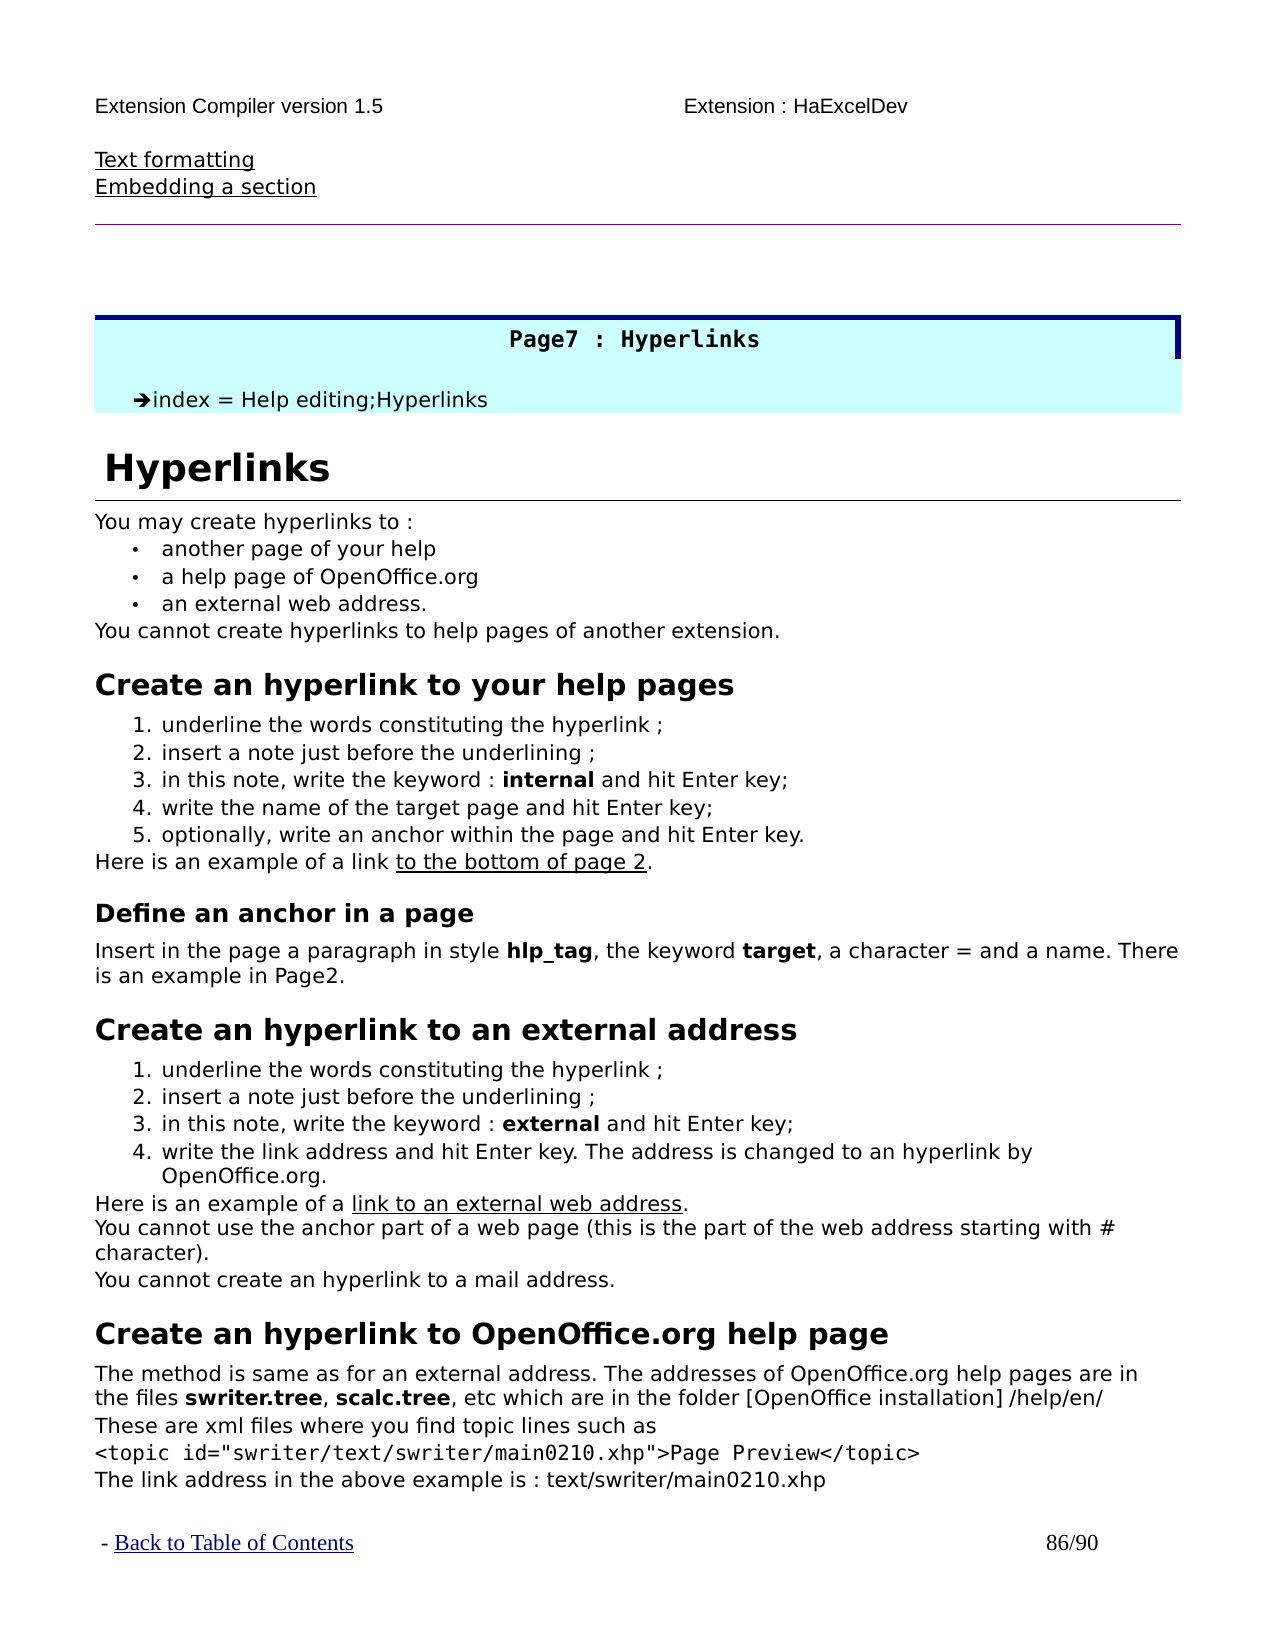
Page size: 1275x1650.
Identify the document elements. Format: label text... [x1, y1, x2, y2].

list in this note, write the keyword : internal and hit Enter key; [132, 768, 1181, 793]
list write the name of the target page and hit Enter key; [132, 796, 1181, 820]
text Create an hyperlink to an external address [94, 1013, 1181, 1047]
text Define an anchor in a page [94, 899, 1181, 928]
text The link address in the above example is : text/swriter/main0210.xhp [94, 1468, 1181, 1493]
list another page of your help [132, 537, 1181, 562]
list insert a note just before the underlining ; [132, 1085, 1181, 1109]
text You may create hyperlinks to : [94, 510, 1181, 534]
text These are xml files where you find topic lines such as [94, 1414, 1181, 1438]
text <topic id="swriter/text/swriter/main0210.xhp">Page Preview</topic> [94, 1441, 1181, 1466]
list index = Help editing;Hyperlinks [94, 388, 1181, 413]
text Here is an example of a link to the bottom of page 2. [94, 850, 1181, 875]
list a help page of OpenOffice.org [132, 565, 1181, 589]
list write the link address and hit Enter key. The address is changed to an hyperlink by OpenOffice.org. [132, 1140, 1181, 1189]
list underline the words constituting the hyperlink ; [132, 713, 1181, 738]
text The method is same as for an external address. The addresses of OpenOffice.org help pages are in the files swriter.tree, scalc.tree, etc which are in the folder [OpenOffice installation] /help/en/ [94, 1362, 1181, 1411]
text Text formatting [94, 147, 1181, 172]
text Create an hyperlink to OpenOffice.org help page [94, 1317, 1181, 1351]
list in this note, write the keyword : external and hit Enter key; [132, 1112, 1181, 1137]
text You cannot create an hyperlink to a mail address. [94, 1268, 1181, 1292]
text Insert in the page a paragraph in style hlp_tag, the keyword target, a character = and a name. There is an example in Page2. [94, 939, 1181, 988]
list an external web address. [132, 592, 1181, 617]
text Create an hyperlink to your help pages [94, 669, 1181, 703]
list insert a note just before the underlining ; [132, 741, 1181, 765]
list underline the words constituting the hyperlink ; [132, 1057, 1181, 1082]
list optionally, write an anchor within the page and hit Enter key. [132, 823, 1181, 847]
text Here is an example of a link to an external web address. You cannot use the anchor part of a web page (this is the part of the web address starting with # character). [94, 1192, 1181, 1265]
text You cannot create hyperlinks to help pages of another extension. [94, 619, 1181, 644]
text Hyperlinks [94, 437, 1181, 500]
text Page7 : Hyperlinks [94, 316, 1175, 359]
text Embedding a section [94, 175, 1181, 199]
